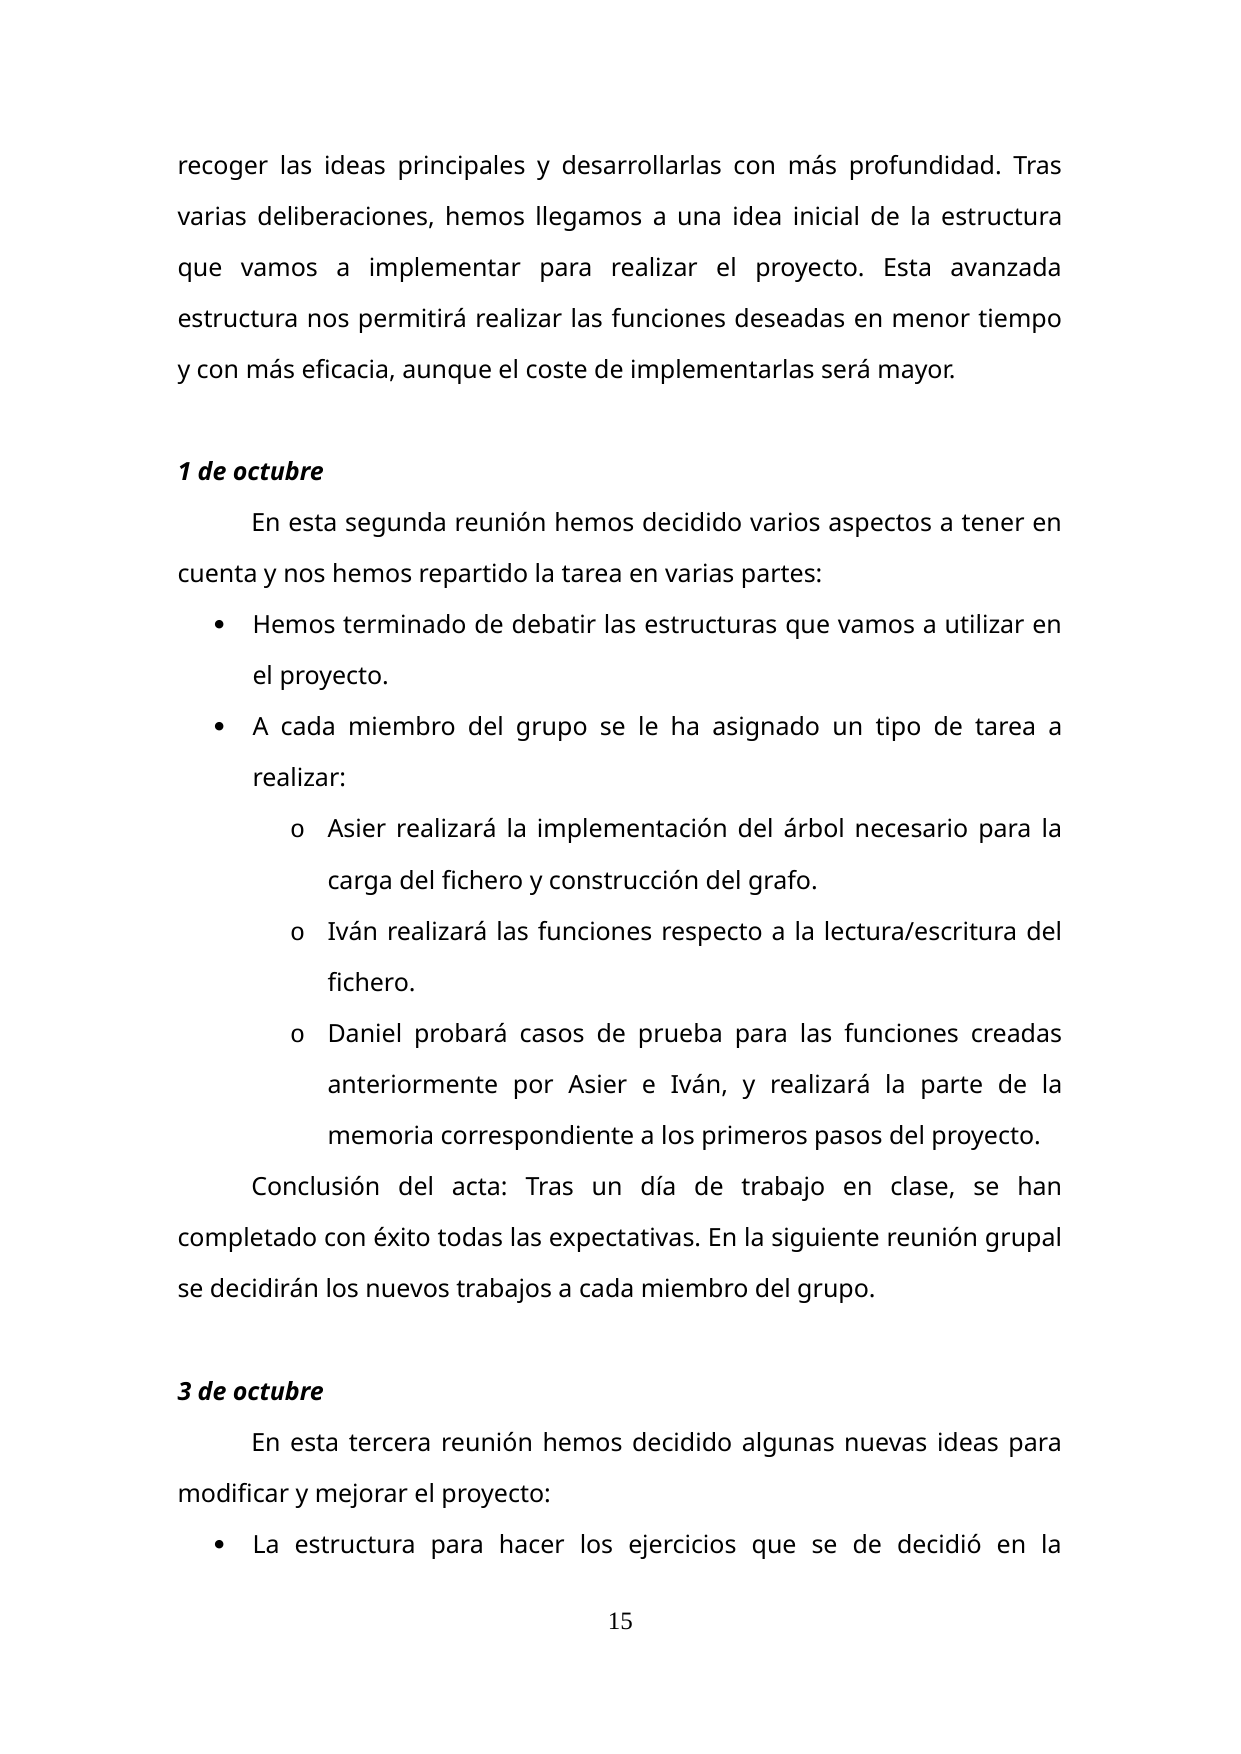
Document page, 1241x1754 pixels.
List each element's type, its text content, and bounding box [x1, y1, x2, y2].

list A cada miembro del grupo se le ha asignado un tipo de tarea a realizar: [215, 709, 1063, 794]
text 1 de octubre [177, 454, 1063, 488]
list Asier realizará la implementación del árbol necesario para la carga del fichero y construcción del grafo. [290, 811, 1063, 896]
text En esta segunda reunión hemos decidido varios aspectos a tener en cuenta y nos hemos repartido la tarea en varias partes: [177, 505, 1063, 590]
text Conclusión del acta: Tras un día de trabajo en clase, se han completado con éxito todas las expectativas. En la siguiente reunión grupal se decidirán los nuevos trabajos a cada miembro del grupo. [177, 1169, 1063, 1305]
text recoger las ideas principales y desarrollarlas con más profundidad. Tras varias deliberaciones, hemos llegamos a una idea inicial de la estructura que vamos a implementar para realizar el proyecto. Esta avanzada estructura nos permitirá realizar las funciones deseadas en menor tiempo y con más eficacia, aunque el coste de implementarlas será mayor. [177, 148, 1063, 386]
text 3 de octubre [177, 1373, 1063, 1407]
text En esta tercera reunión hemos decidido algunas nuevas ideas para modificar y mejorar el proyecto: [177, 1424, 1063, 1509]
list Daniel probará casos de prueba para las funciones creadas anteriormente por Asier e Iván, y realizará la parte de la memoria correspondiente a los primeros pasos del proyecto. [290, 1016, 1063, 1152]
list La estructura para hacer los ejercicios que se de decidió en la [215, 1526, 1063, 1560]
list Hemos terminado de debatir las estructuras que vamos a utilizar en el proyecto. [215, 607, 1063, 692]
list Iván realizará las funciones respecto a la lectura/escritura del fichero. [290, 913, 1063, 999]
